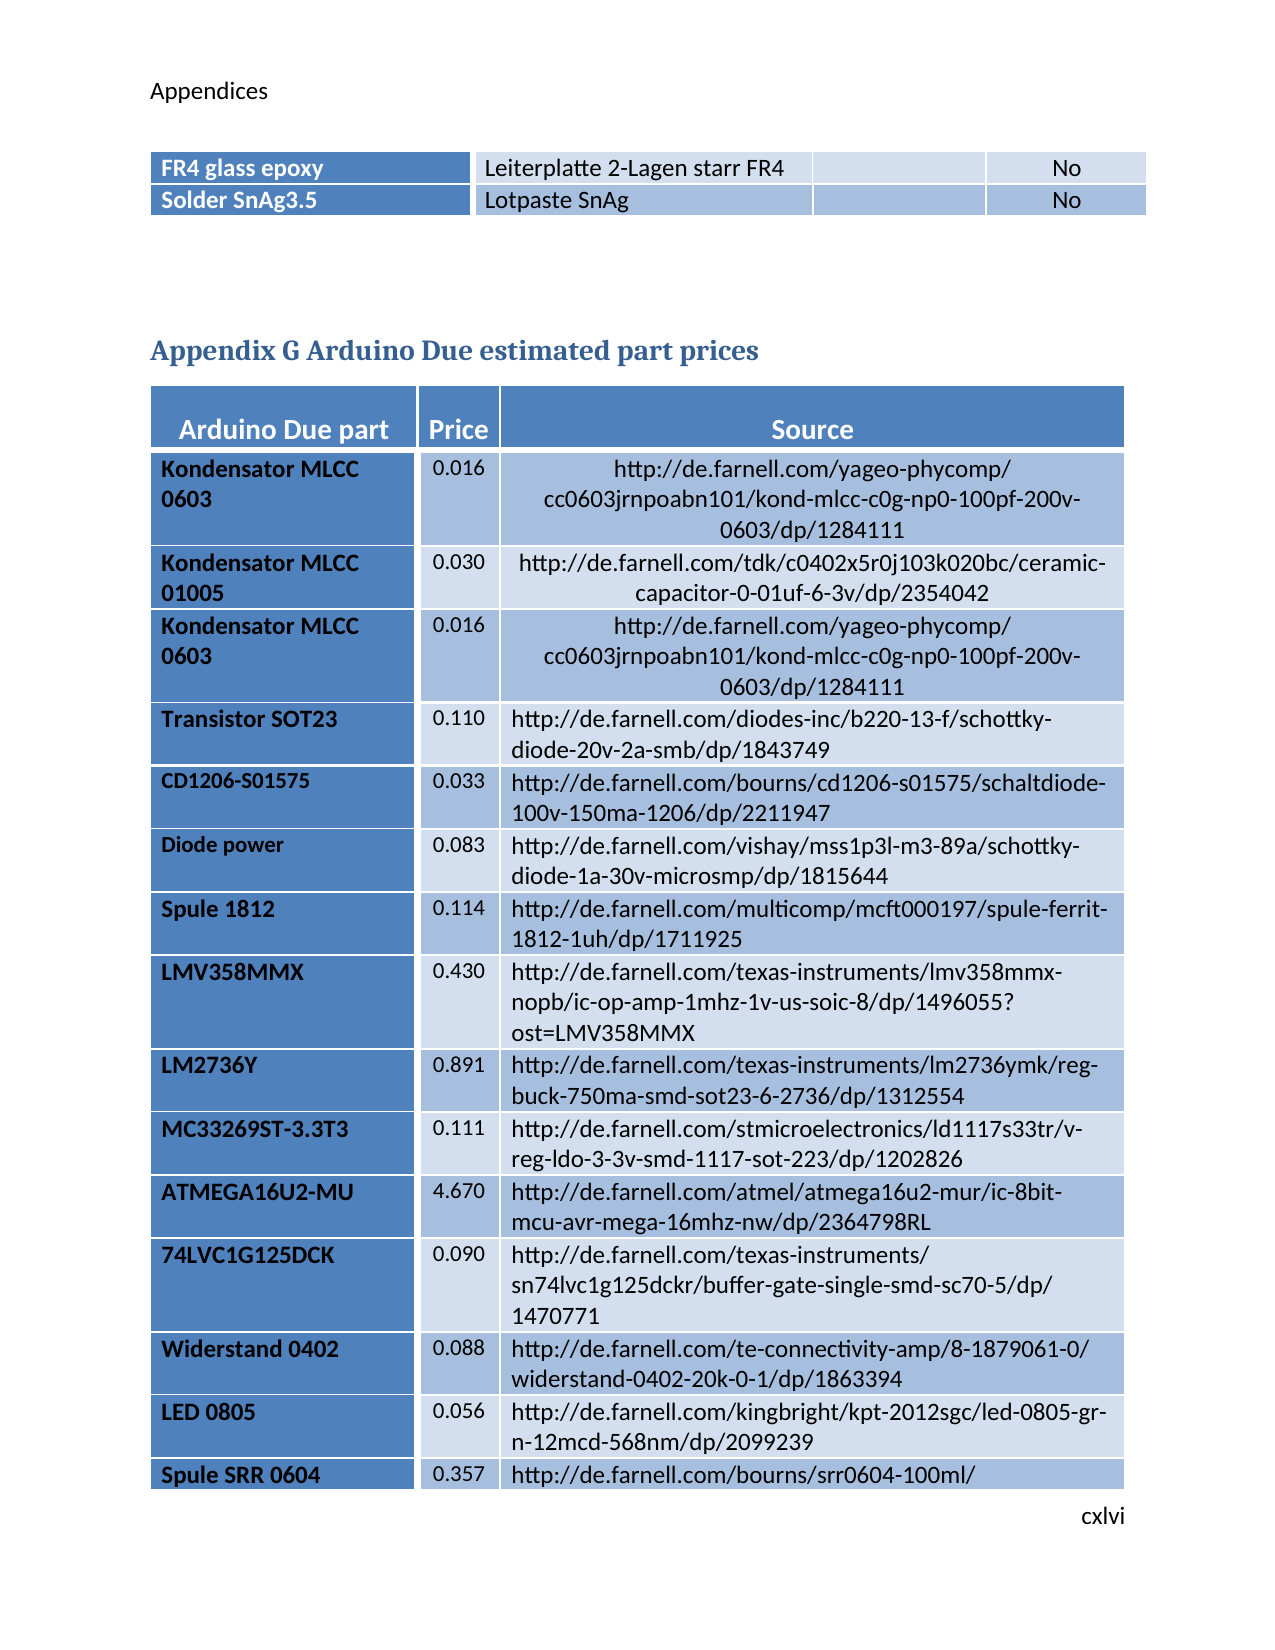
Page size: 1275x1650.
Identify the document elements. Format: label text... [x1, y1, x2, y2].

table_cell Kondensator MLCC 01005 [151, 546, 414, 608]
table_cell LM2736Y [151, 1050, 414, 1111]
table_cell LED 0805 [151, 1395, 414, 1457]
table_cell http://de.farnell.com/yageo-phycomp/cc0603jrnpoabn101/kond-mlcc-c0g-np0-100pf-200v-0603/dp/1284111 [501, 453, 1124, 545]
table_cell [813, 152, 985, 183]
table_cell http://de.farnell.com/texas-instruments/lmv358mmx-nopb/ic-op-amp-1mhz-1v-us-soic-8/dp/1496055?ost=LMV358MMX [501, 956, 1124, 1048]
table_cell 0.056 [421, 1396, 499, 1457]
table_cell http://de.farnell.com/texas-instruments/lm2736ymk/reg-buck-750ma-smd-sot23-6-2736/dp/1312554 [501, 1050, 1124, 1111]
table_cell http://de.farnell.com/kingbright/kpt-2012sgc/led-0805-gr-n-12mcd-568nm/dp/2099239 [501, 1396, 1124, 1457]
table_cell No [987, 152, 1146, 183]
table_cell CD1206-S01575 [151, 767, 414, 828]
table_cell http://de.farnell.com/yageo-phycomp/cc0603jrnpoabn101/kond-mlcc-c0g-np0-100pf-200v-0603/dp/1284111 [501, 610, 1124, 701]
table_cell Diode power [151, 829, 414, 891]
table_header Arduino Due part [151, 386, 416, 447]
table_cell [814, 185, 985, 215]
table_cell 0.110 [421, 704, 499, 764]
table_cell 0.114 [421, 893, 499, 954]
table_cell http://de.farnell.com/diodes-inc/b220-13-f/schottky-diode-20v-2a-smb/dp/1843749 [501, 704, 1124, 764]
table_cell 0.111 [421, 1113, 499, 1174]
table_cell LMV358MMX [151, 956, 414, 1048]
table_cell 74LVC1G125DCK [151, 1239, 414, 1331]
table_cell 0.030 [421, 547, 499, 608]
table_cell MC33269ST-3.3T3 [151, 1112, 414, 1174]
table_cell 0.083 [421, 830, 499, 891]
table_cell Kondensator MLCC 0603 [151, 610, 414, 701]
table_cell http://de.farnell.com/bourns/srr0604-100ml/ [501, 1459, 1124, 1489]
table_cell http://de.farnell.com/stmicroelectronics/ld1117s33tr/v-reg-ldo-3-3v-smd-1117-sot-223/dp/1202826 [501, 1113, 1124, 1174]
table_cell Transistor SOT23 [151, 703, 414, 764]
table_cell 0.016 [421, 610, 499, 701]
table_cell Kondensator MLCC 0603 [151, 453, 414, 545]
table_cell 0.016 [421, 453, 499, 545]
table_cell Leiterplatte 2-Lagen starr FR4 [476, 152, 812, 183]
table_cell No [987, 185, 1146, 215]
table_cell http://de.farnell.com/vishay/mss1p3l-m3-89a/schottky-diode-1a-30v-microsmp/dp/1815644 [501, 830, 1124, 891]
table_cell Spule 1812 [151, 893, 414, 954]
table_header Source [501, 386, 1124, 447]
table_cell 0.357 [421, 1459, 499, 1489]
table_cell 0.088 [421, 1333, 499, 1394]
table_cell 4.670 [421, 1176, 499, 1237]
table_cell 0.891 [421, 1050, 499, 1111]
table_cell http://de.farnell.com/texas-instruments/sn74lvc1g125dckr/buffer-gate-single-smd-sc70-5/dp/1470771 [501, 1239, 1124, 1331]
table_cell http://de.farnell.com/bourns/cd1206-s01575/schaltdiode-100v-150ma-1206/dp/2211947 [501, 767, 1124, 828]
table_header Price [419, 386, 499, 447]
table_cell ATMEGA16U2-MU [151, 1176, 414, 1237]
list Arduino Due estimated part prices [150, 334, 1125, 367]
table_cell Solder SnAg3.5 [151, 185, 470, 215]
table_cell http://de.farnell.com/multicomp/mcft000197/spule-ferrit-1812-1uh/dp/1711925 [501, 893, 1124, 954]
table_cell http://de.farnell.com/tdk/c0402x5r0j103k020bc/ceramic-capacitor-0-01uf-6-3v/dp/2354042 [501, 547, 1124, 608]
table_cell http://de.farnell.com/te-connectivity-amp/8-1879061-0/widerstand-0402-20k-0-1/dp/1863394 [501, 1333, 1124, 1394]
table_cell http://de.farnell.com/atmel/atmega16u2-mur/ic-8bit-mcu-avr-mega-16mhz-nw/dp/2364798RL [501, 1176, 1124, 1237]
table_cell 0.090 [421, 1239, 499, 1331]
table_cell FR4 glass epoxy [151, 152, 470, 183]
table_cell 0.033 [421, 767, 499, 828]
table_cell Widerstand 0402 [151, 1333, 414, 1394]
table_cell Lotpaste SnAg [476, 185, 812, 215]
table_cell Spule SRR 0604 [151, 1459, 414, 1489]
table_cell 0.430 [421, 956, 499, 1048]
